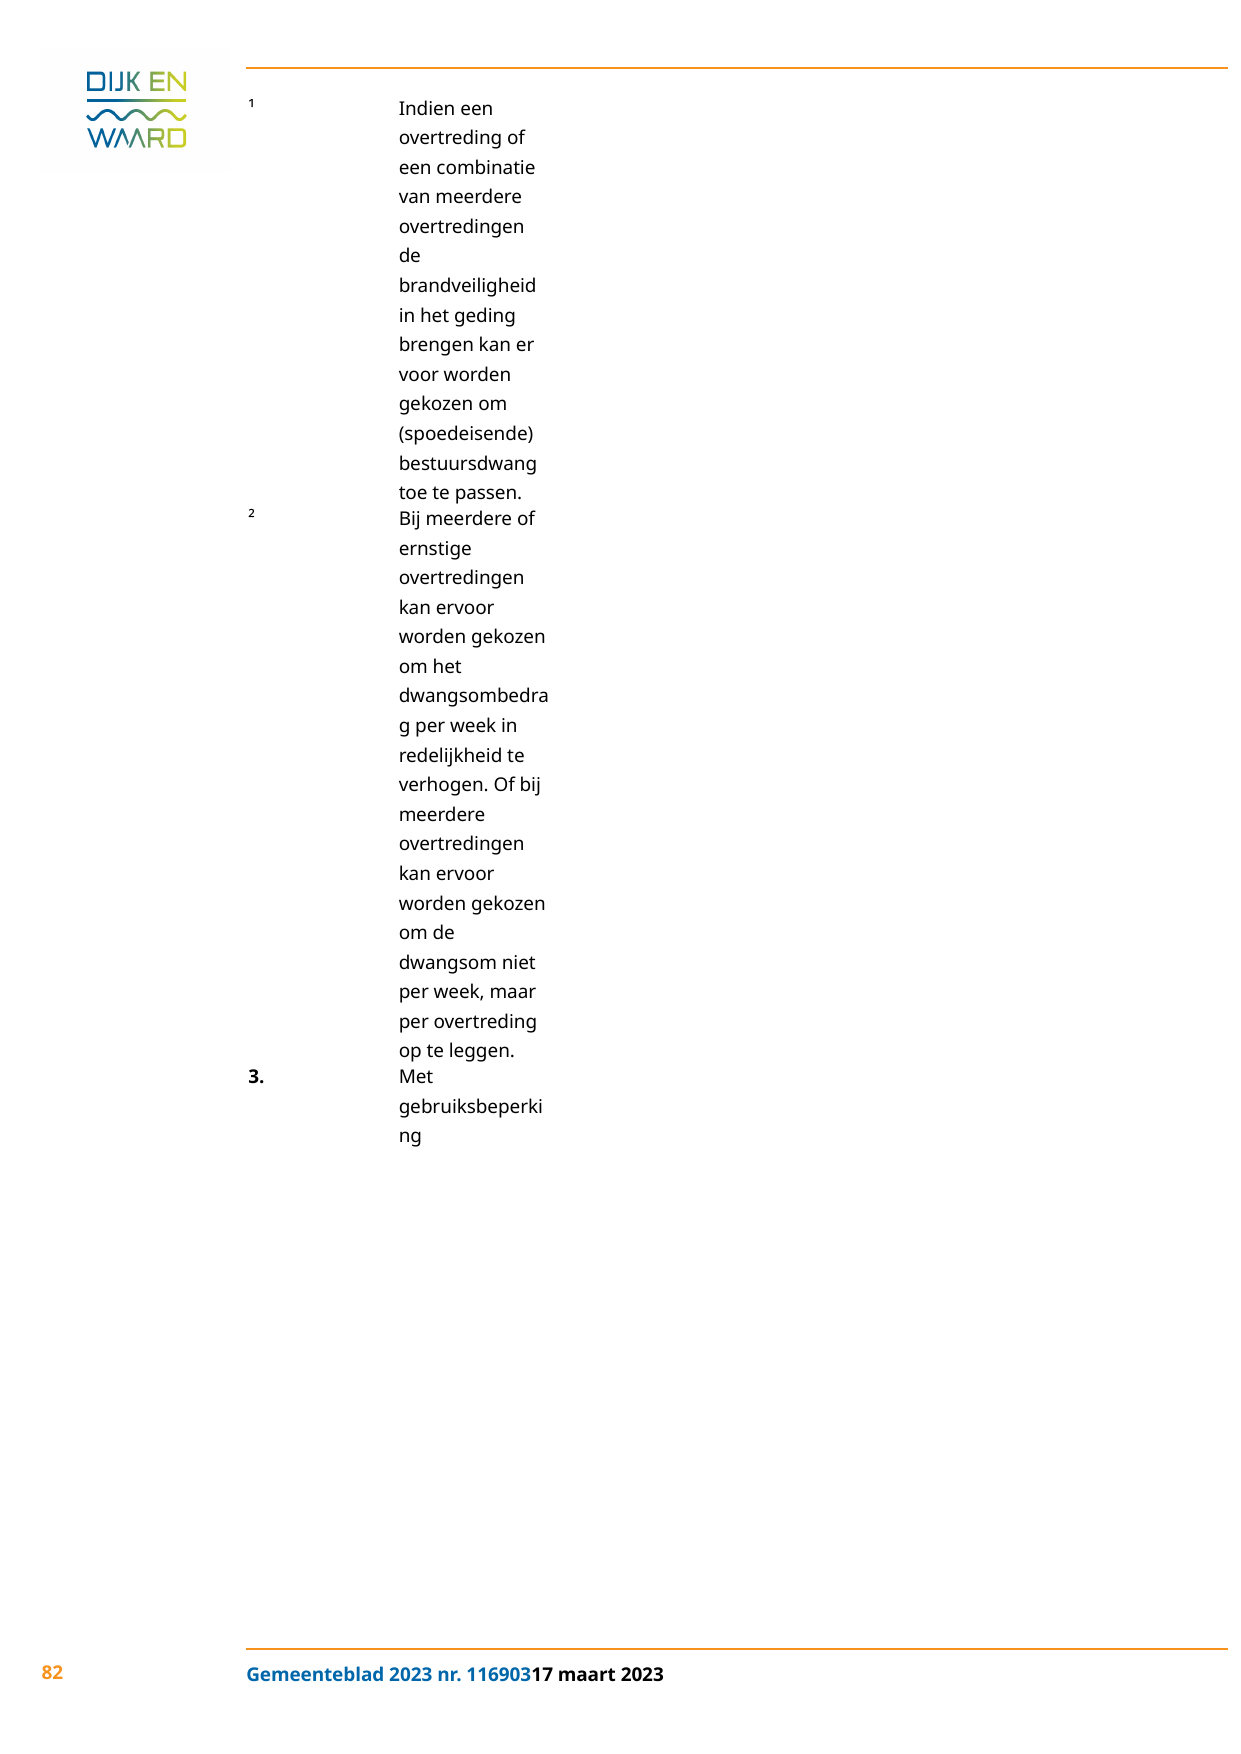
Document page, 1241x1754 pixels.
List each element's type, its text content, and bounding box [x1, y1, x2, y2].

table_cell Bij meerdere of ernstige overtredingen kan ervoor worden gekozen om het dwangsombedrag per week in redelijkheid te verhogen. Of bij meerdere overtredingen kan ervoor worden gekozen om de dwangsom niet per week, maar per overtreding op te leggen. [399, 505, 549, 1063]
table_cell [850, 1063, 1001, 1148]
table_header [549, 95, 700, 505]
table_header [850, 95, 1001, 505]
table_header [1001, 95, 1152, 505]
table_cell Met gebruiksbeperking [399, 1063, 549, 1148]
table_cell [1001, 1063, 1152, 1148]
table_cell 3. [248, 1063, 398, 1148]
table_cell [850, 505, 1001, 1063]
table_cell [700, 1063, 850, 1148]
table_header [700, 95, 850, 505]
table_header ¹ [248, 95, 398, 505]
table_cell [549, 1063, 700, 1148]
table_header Indien een overtreding of een combinatie van meerdere overtredingen de brandveiligheid in het geding brengen kan er voor worden gekozen om (spoedeisende) bestuursdwang toe te passen. [399, 95, 549, 505]
picture [41, 47, 231, 172]
table_cell [549, 505, 700, 1063]
table_cell [700, 505, 850, 1063]
table_cell ² [248, 505, 398, 1063]
table_cell [1001, 505, 1152, 1063]
